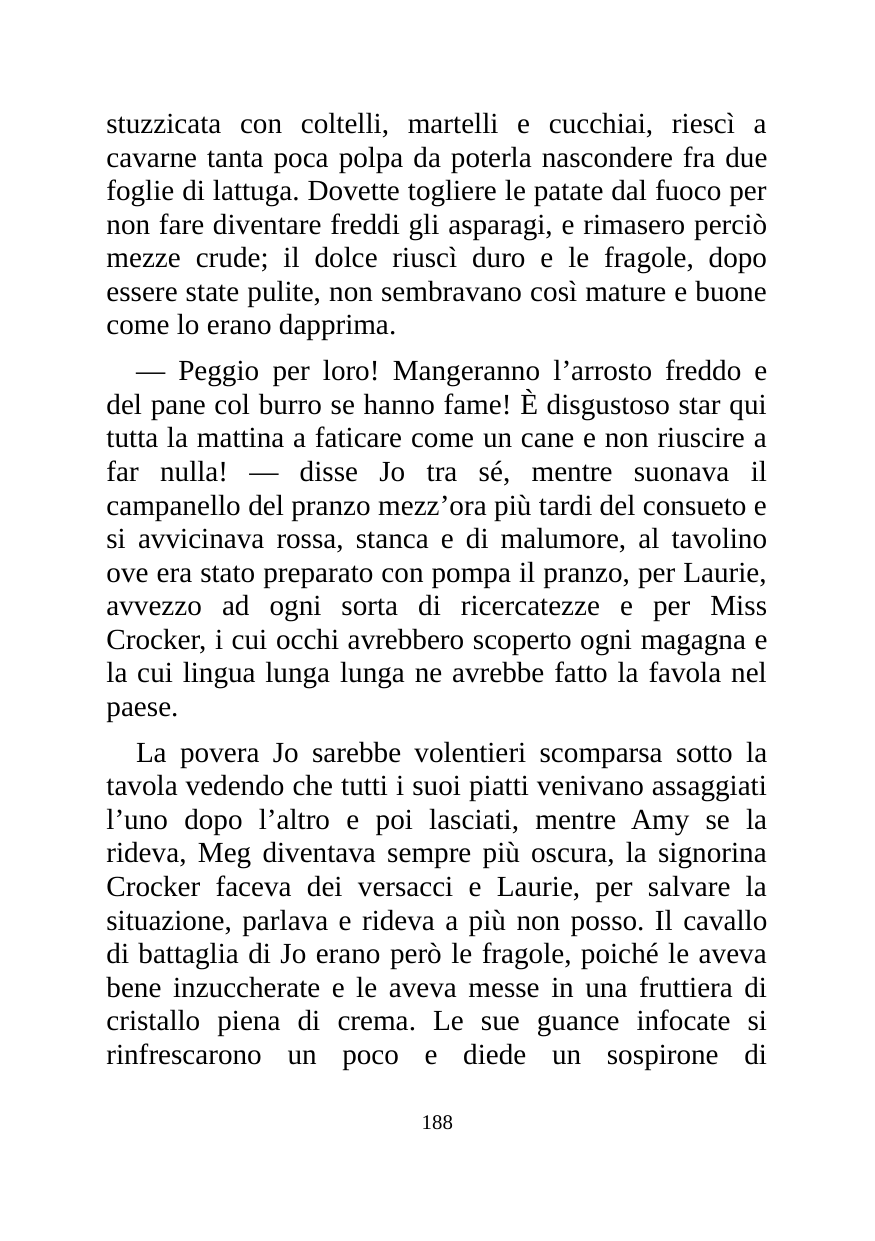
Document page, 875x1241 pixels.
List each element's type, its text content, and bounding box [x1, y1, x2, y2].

text La povera Jo sarebbe volentieri scomparsa sotto la tavola vedendo che tutti i suoi piatti venivano assaggiati l’uno dopo l’altro e poi lasciati, mentre Amy se la rideva, Meg diventava sempre più oscura, la signorina Crocker faceva dei versacci e Laurie, per salvare la situazione, parlava e rideva a più non posso. Il cavallo di battaglia di Jo erano però le fragole, poiché le aveva bene inzuccherate e le aveva messe in una fruttiera di cristallo piena di crema. Le sue guance infocate si rinfrescarono un poco e diede un sospirone di [106, 735, 768, 1070]
text stuzzicata con coltelli, martelli e cucchiai, riescì a cavarne tanta poca polpa da poterla nascondere fra due foglie di lattuga. Dovette togliere le patate dal fuoco per non fare diventare freddi gli asparagi, e rimasero perciò mezze crude; il dolce riuscì duro e le fragole, dopo essere state pulite, non sembravano così mature e buone come lo erano dapprima. [106, 106, 768, 341]
text — Peggio per loro! Mangeranno l’arrosto freddo e del pane col burro se hanno fame! È disgustoso star qui tutta la mattina a faticare come un cane e non riuscire a far nulla! — disse Jo tra sé, mentre suonava il campanello del pranzo mezz’ora più tardi del consueto e si avvicinava rossa, stanca e di malumore, al tavolino ove era stato preparato con pompa il pranzo, per Laurie, avvezzo ad ogni sorta di ricercatezze e per Miss Crocker, i cui occhi avrebbero scoperto ogni magagna e la cui lingua lunga lunga ne avrebbe fatto la favola nel paese. [106, 353, 768, 722]
